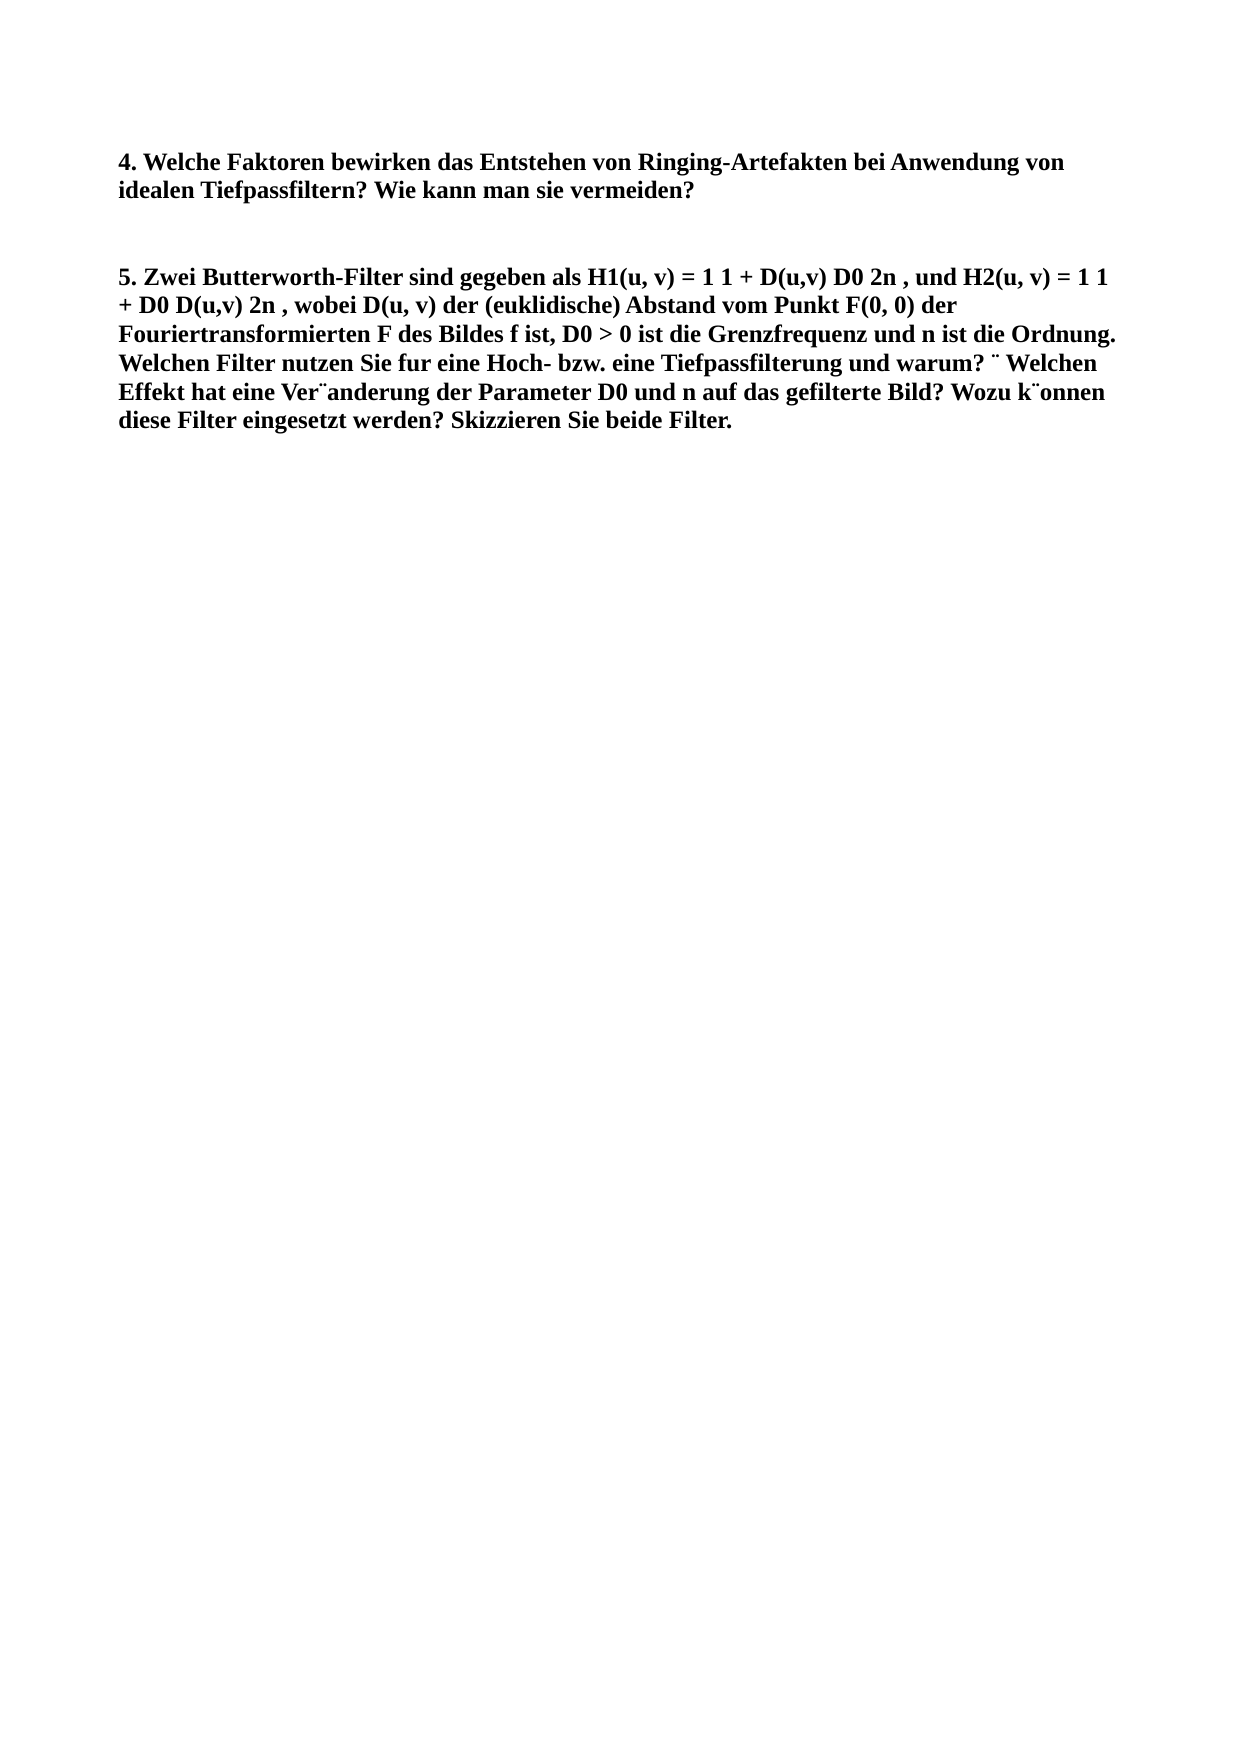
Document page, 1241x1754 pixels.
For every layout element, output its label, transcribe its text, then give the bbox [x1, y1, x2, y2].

text 5. Zwei Butterworth-Filter sind gegeben als H1(u, v) = 1 1 + D(u,v) D0 2n , und H2(u, v) = 1 1 + D0 D(u,v) 2n , wobei D(u, v) der (euklidische) Abstand vom Punkt F(0, 0) der Fouriertransformierten F des Bildes f ist, D0 > 0 ist die Grenzfrequenz und n ist die Ordnung. Welchen Filter nutzen Sie fur eine Hoch- bzw. eine Tiefpassfilterung und warum? ¨ Welchen Effekt hat eine Ver¨anderung der Parameter D0 und n auf das gefilterte Bild? Wozu k¨onnen diese Filter eingesetzt werden? Skizzieren Sie beide Filter. [118, 262, 1122, 434]
text 4. Welche Faktoren bewirken das Entstehen von Ringing-Artefakten bei Anwendung von idealen Tiefpassfiltern? Wie kann man sie vermeiden? [118, 147, 1122, 204]
